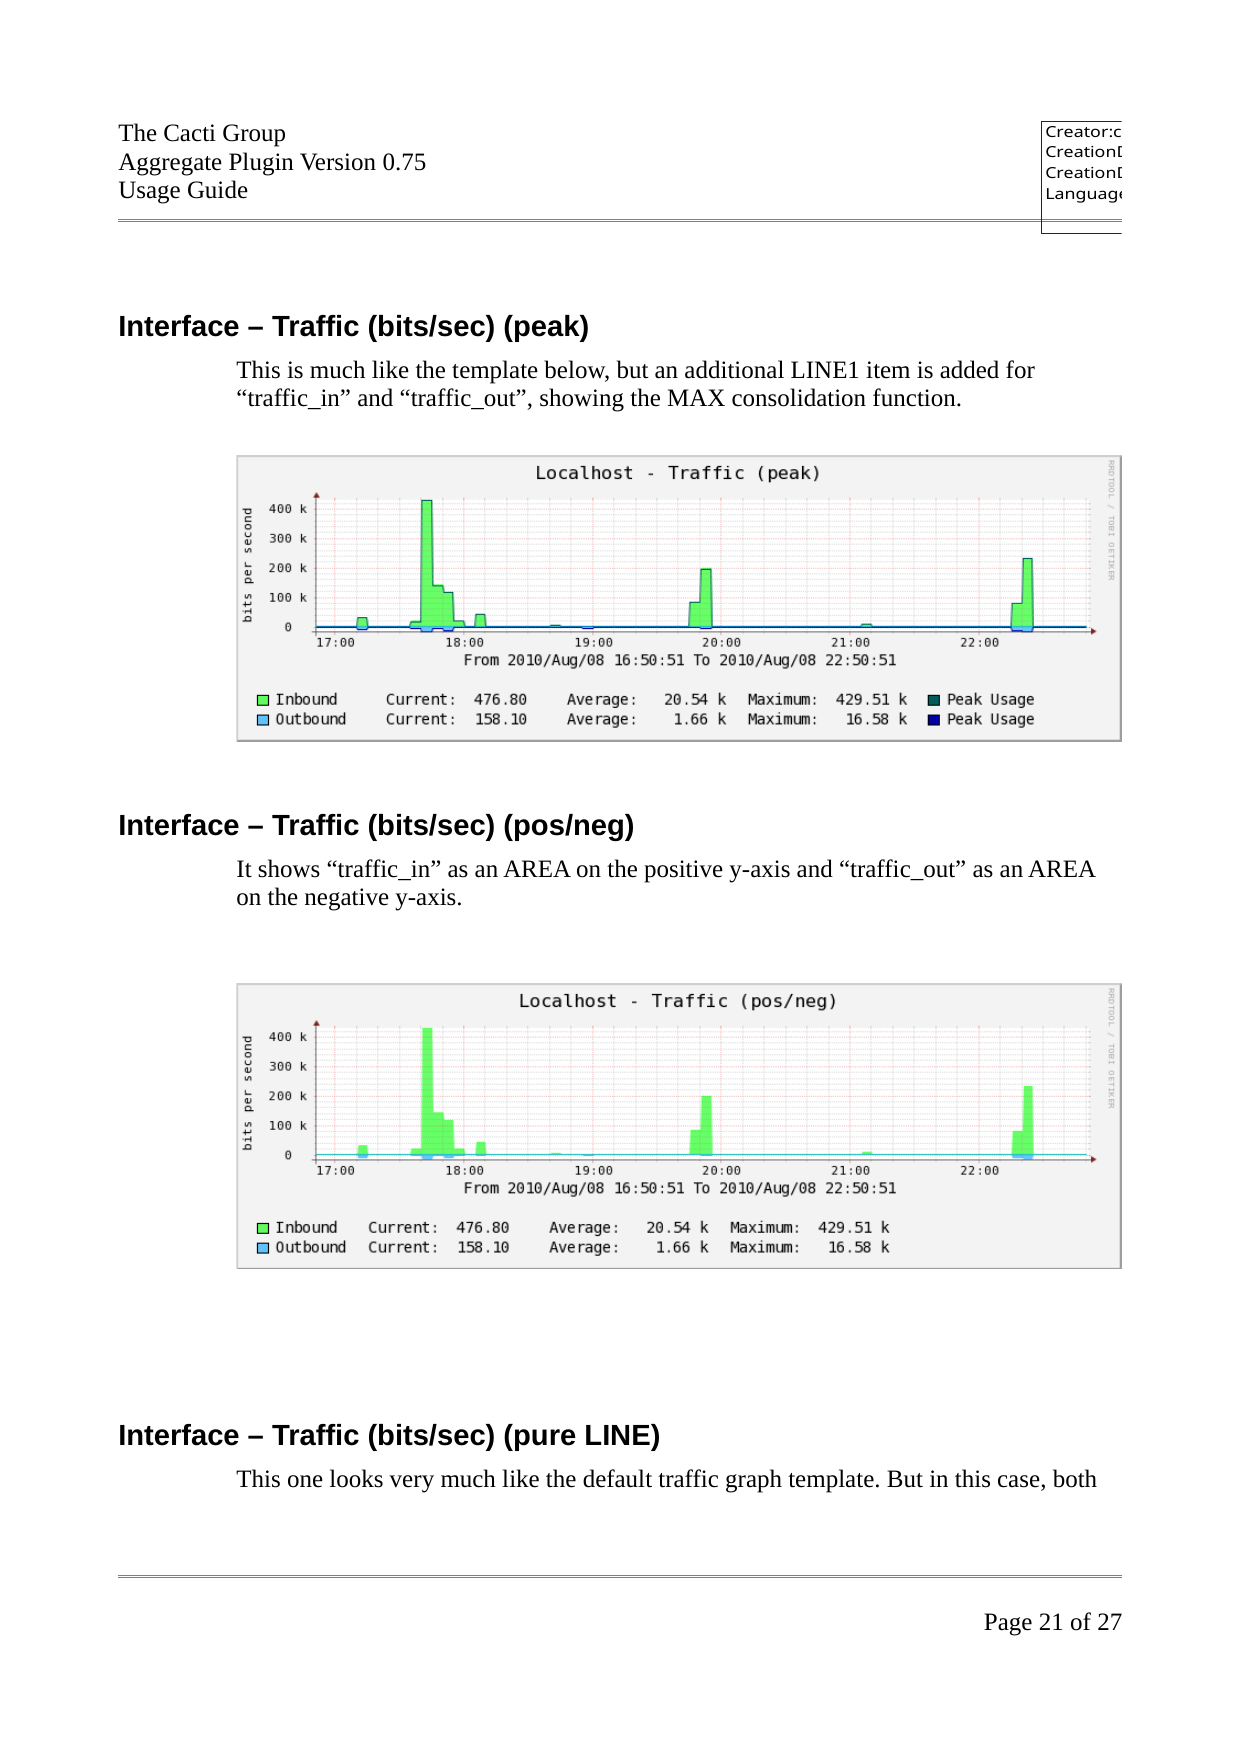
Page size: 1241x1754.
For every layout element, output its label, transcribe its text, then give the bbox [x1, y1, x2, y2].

subtitle Interface – Traffic (bits/sec) (peak) [118, 309, 1122, 342]
text This is much like the template below, but an additional LINE1 item is added for “traffic_in” and “traffic_out”, showing the MAX consolidation function. [236, 355, 1122, 412]
subtitle Interface – Traffic (bits/sec) (pure LINE) [118, 1418, 1122, 1451]
picture [236, 983, 1122, 1269]
picture [236, 455, 1122, 742]
text It shows “traffic_in” as an AREA on the positive y-axis and “traffic_out” as an AREA on the negative y-axis. [236, 854, 1122, 911]
text This one looks very much like the default traffic graph template. But in this case, both [236, 1464, 1122, 1493]
subtitle Interface – Traffic (bits/sec) (pos/neg) [118, 808, 1122, 841]
